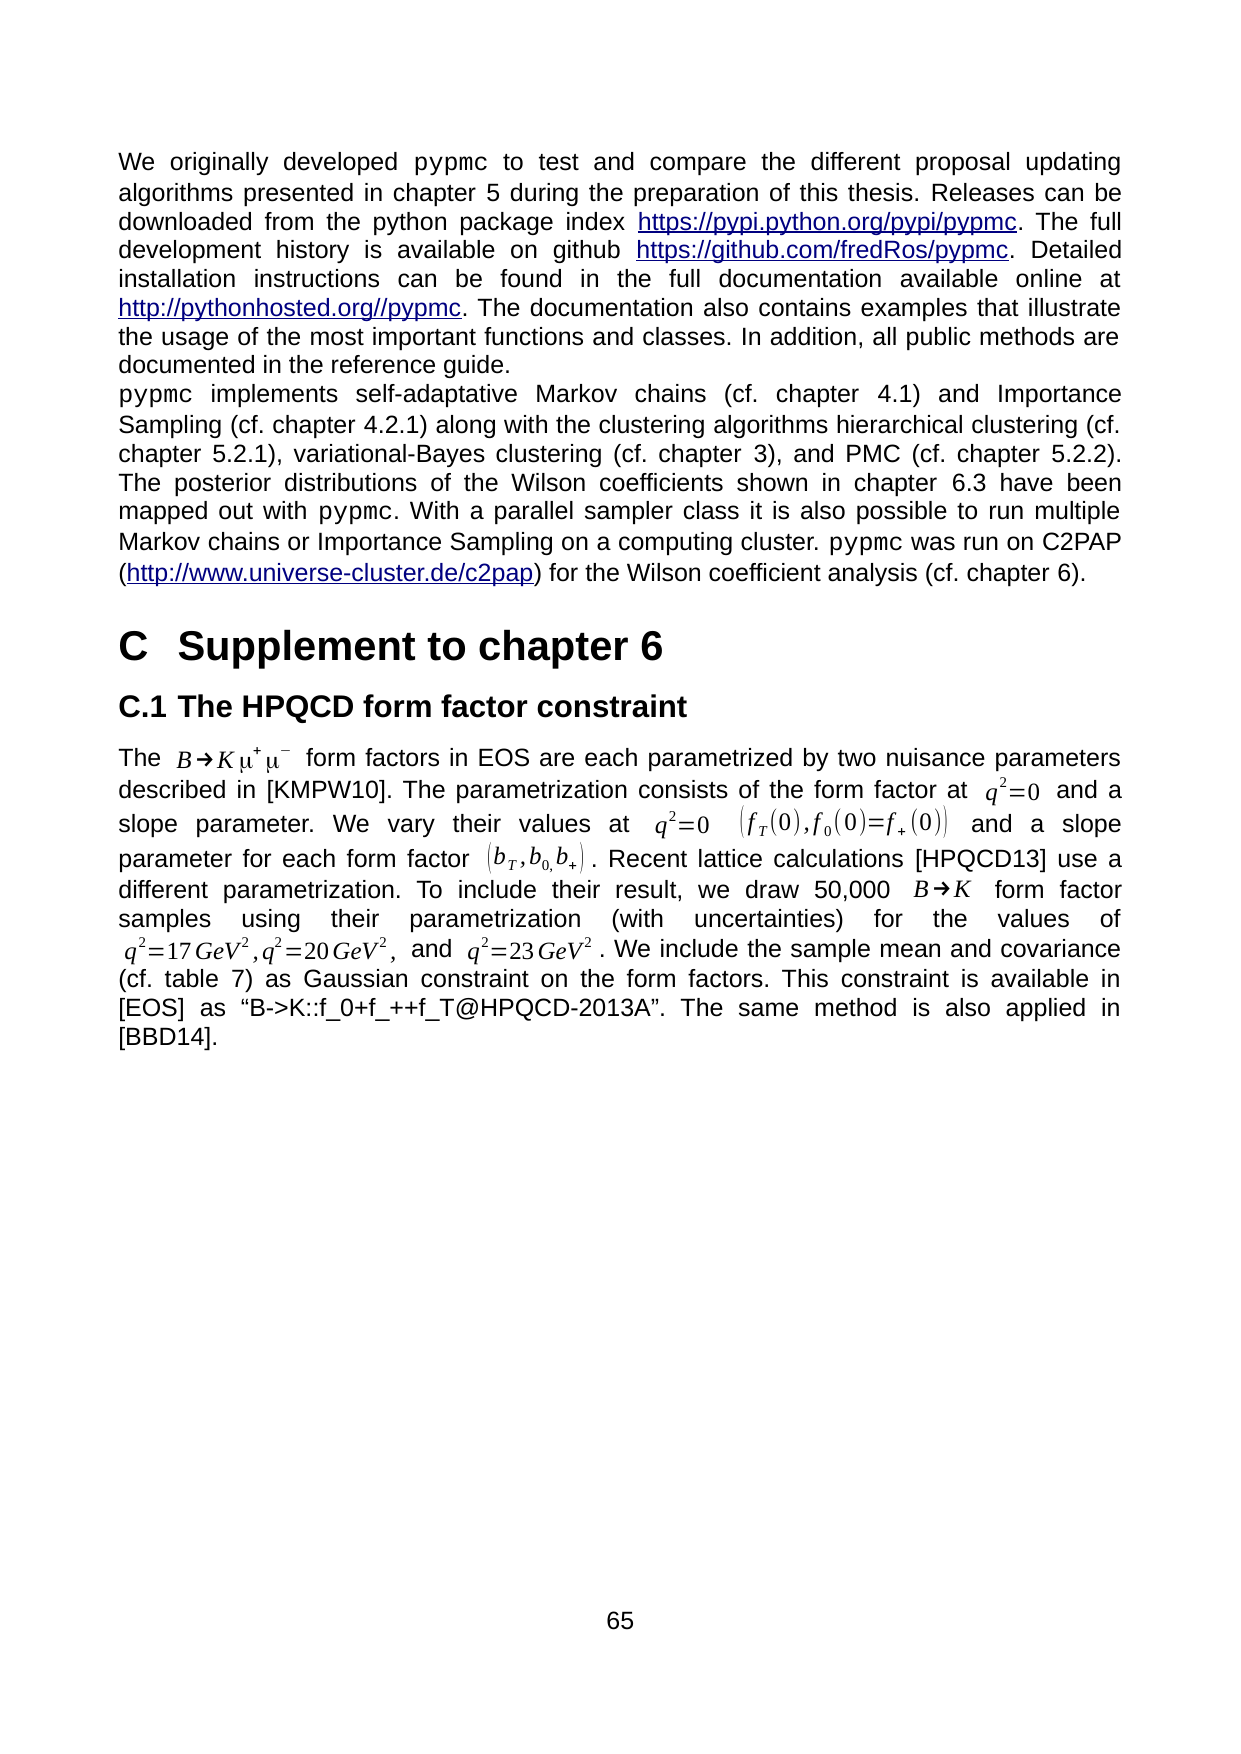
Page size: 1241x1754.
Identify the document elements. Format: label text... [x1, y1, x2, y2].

title The HPQCD form factor constraint [118, 688, 1122, 723]
text The form factors in EOS are each parametrized by two nuisance parameters described in [KMPW10]. The parametrization consists of the form factor at and a slope parameter. We vary their values at and a slope parameter for each form factor . Recent lattice calculations [HPQCD13] use a different parametrization. To include their result, we draw 50,000 form factor samples using their parametrization (with uncertainties) for the values of and . We include the sample mean and covariance (cf. table 7) as Gaussian constraint on the form factors. This constraint is available in [EOS] as “B->K::f_0+f_++f_T@HPQCD-2013A”. The same method is also applied in [BBD14]. [118, 742, 1122, 1051]
text pypmc implements self-adaptative Markov chains (cf. chapter 4.1) and Importance Sampling (cf. chapter 4.2.1) along with the clustering algorithms hierarchical clustering (cf. chapter 5.2.1), variational-Bayes clustering (cf. chapter 3), and PMC (cf. chapter 5.2.2). The posterior distributions of the Wilson coefficients shown in chapter 6.3 have been mapped out with pypmc. With a parallel sampler class it is also possible to run multiple Markov chains or Importance Sampling on a computing cluster. pypmc was run on C2PAP (http://www.universe-cluster.de/c2pap) for the Wilson coefficient analysis (cf. chapter 6). [118, 379, 1122, 587]
title Supplement to chapter 6 [118, 622, 1122, 669]
text We originally developed pypmc to test and compare the different proposal updating algorithms presented in chapter 5 during the preparation of this thesis. Releases can be downloaded from the python package index https://pypi.python.org/pypi/pypmc. The full development history is available on github https://github.com/fredRos/pypmc. Detailed installation instructions can be found in the full documentation available online at http://pythonhosted.org//pypmc. The documentation also contains examples that illustrate the usage of the most important functions and classes. In addition, all public methods are documented in the reference guide. [118, 147, 1122, 379]
